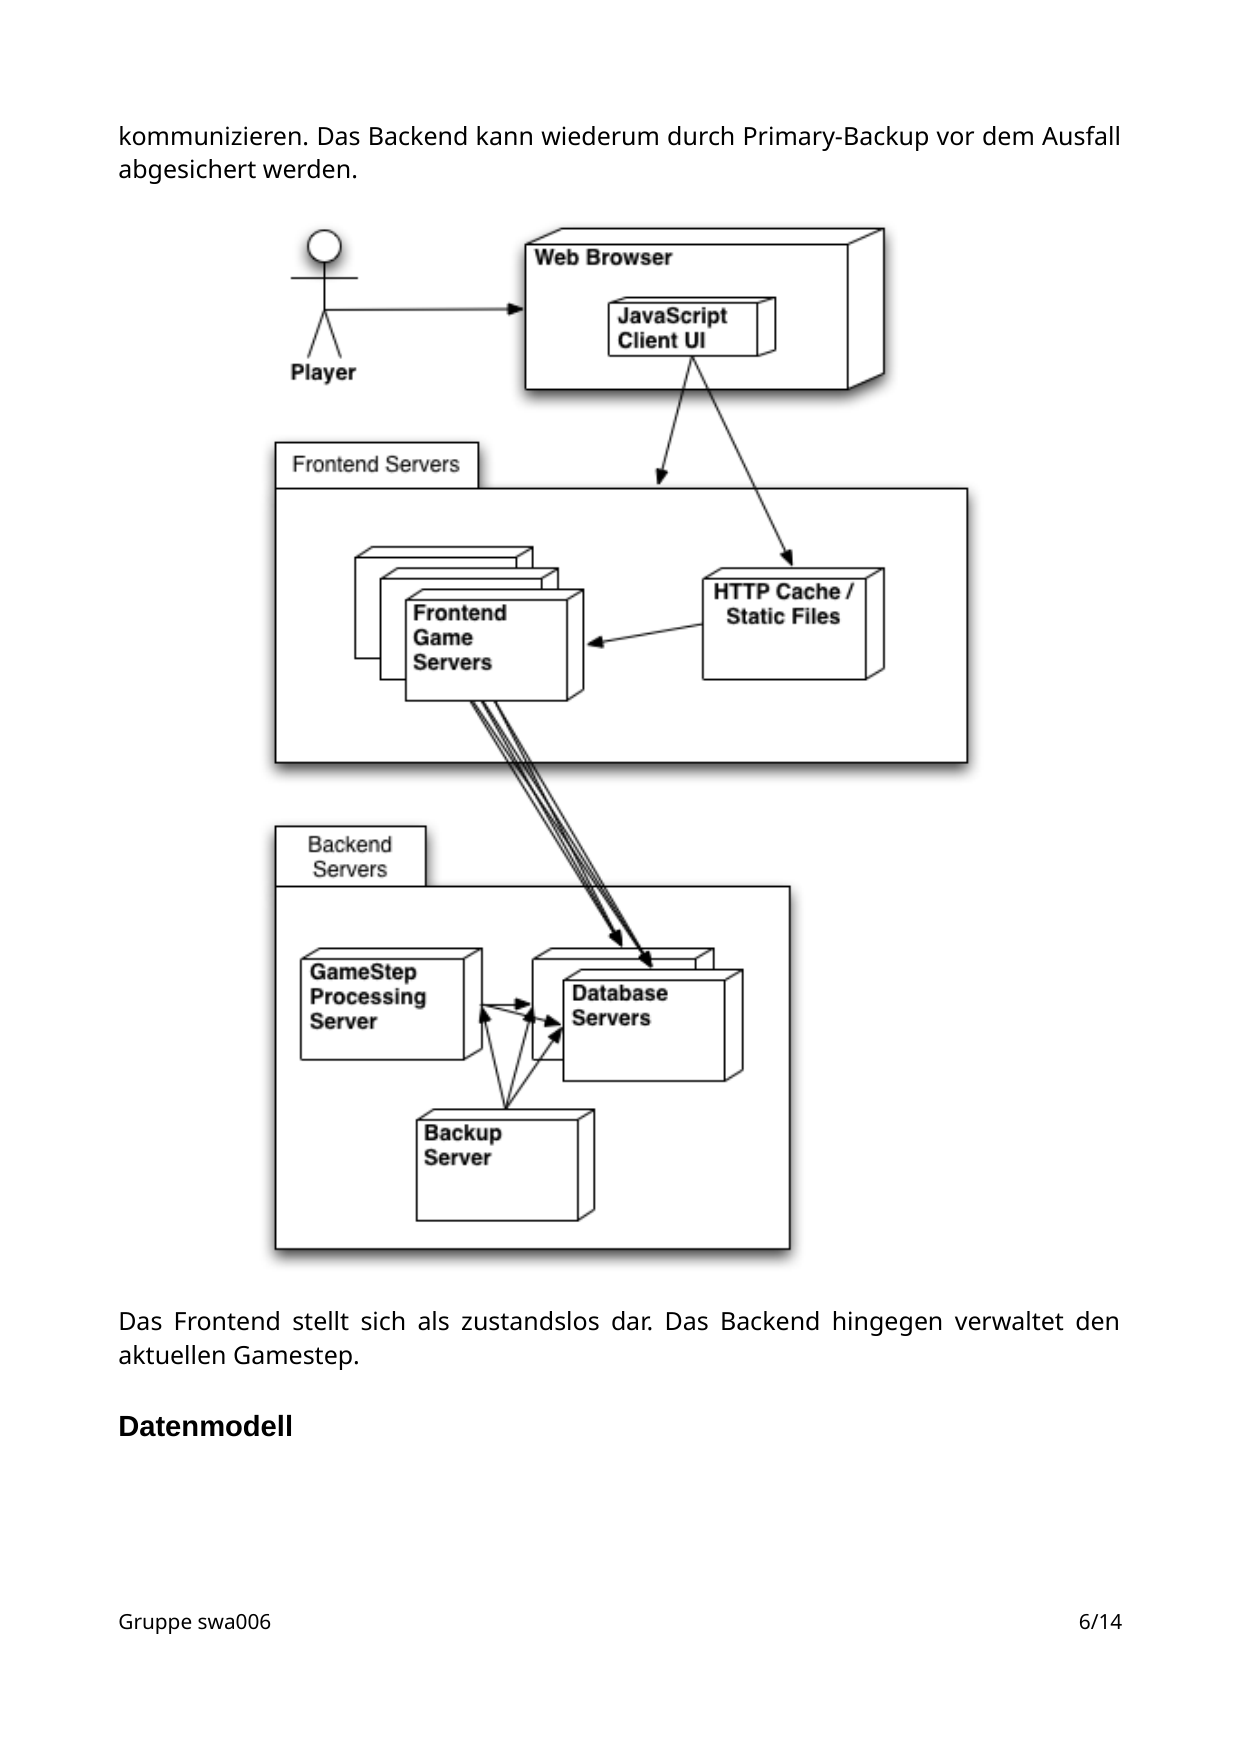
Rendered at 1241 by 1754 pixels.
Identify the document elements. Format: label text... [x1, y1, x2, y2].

picture [237, 198, 1003, 1291]
subtitle Datenmodell [118, 1409, 1122, 1443]
text kommunizieren. Das Backend kann wiederum durch Primary-Backup vor dem Ausfall abgesichert werden. [118, 118, 1122, 186]
text Das Frontend stellt sich als zustandslos dar. Das Backend hingegen verwaltet den aktuellen Gamestep. [118, 1303, 1122, 1372]
